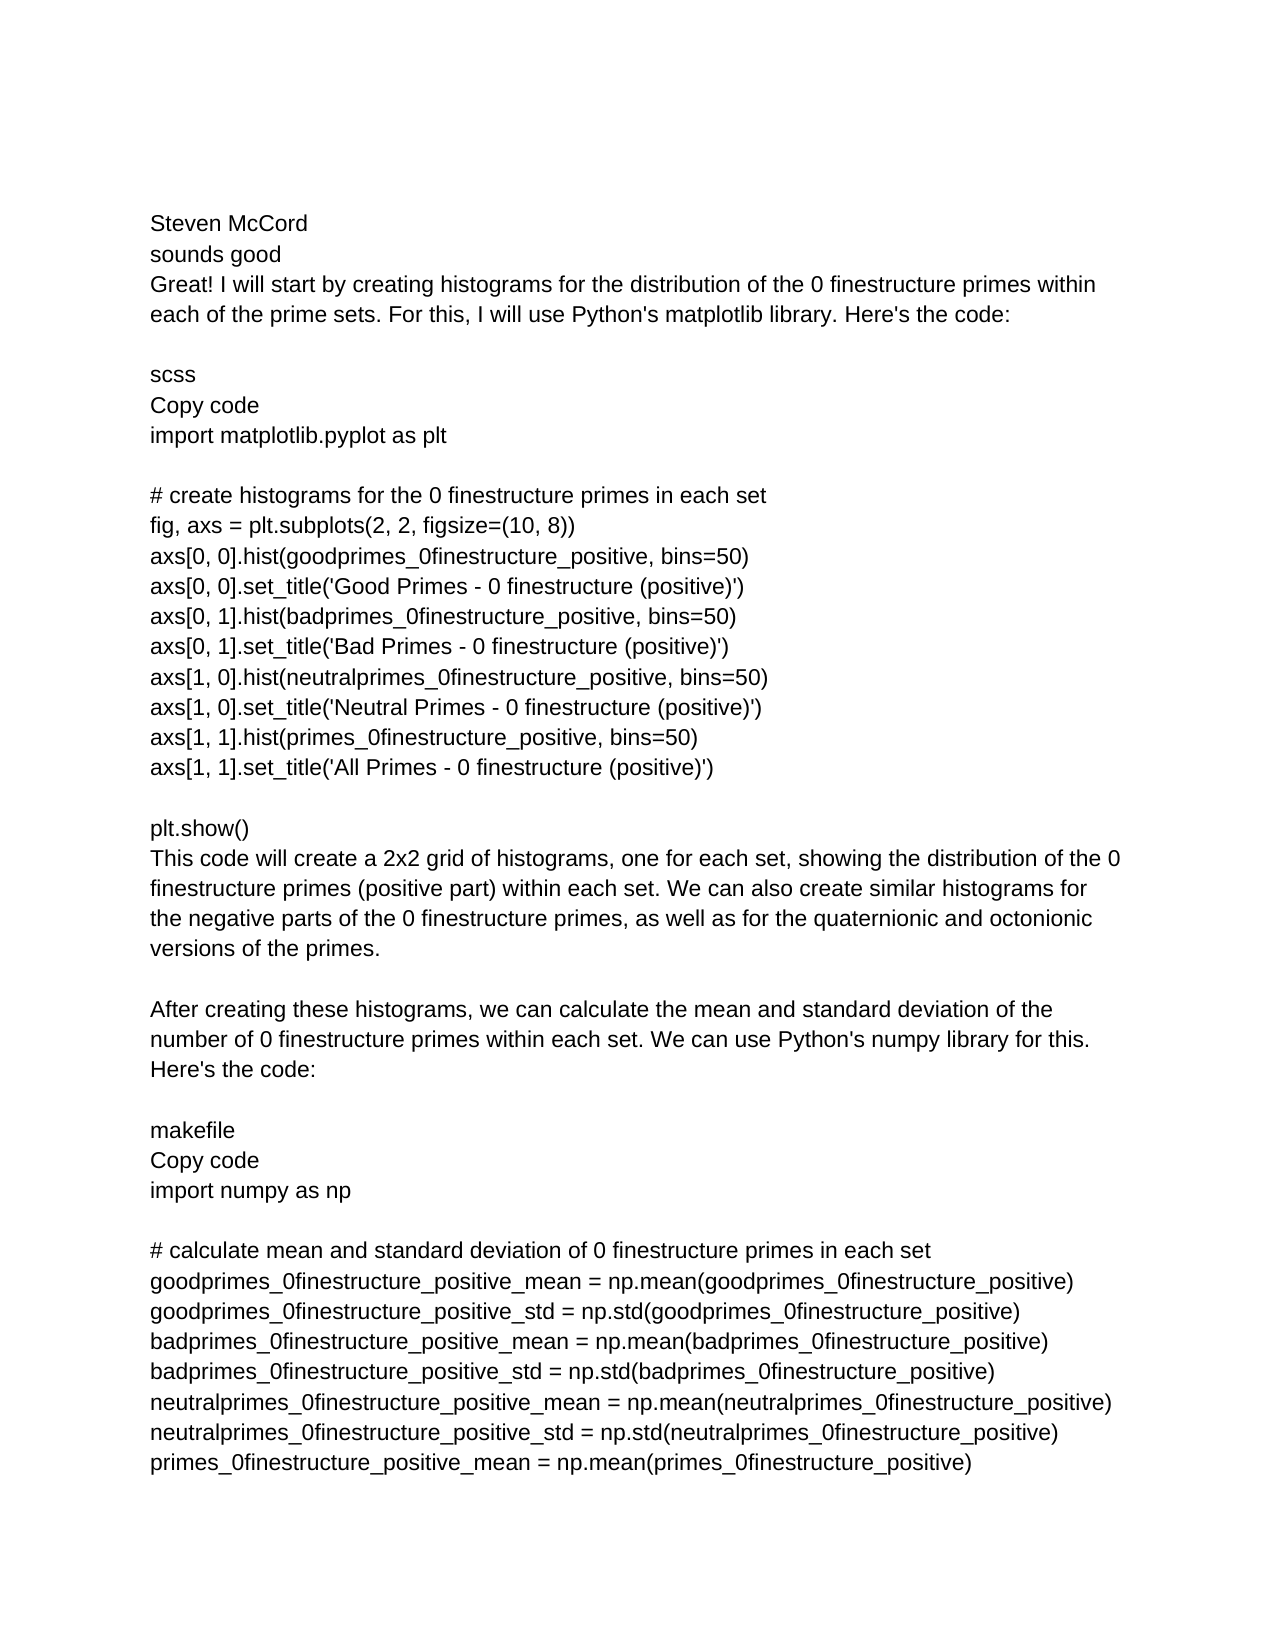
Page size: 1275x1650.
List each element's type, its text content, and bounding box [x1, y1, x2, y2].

text import numpy as np [150, 1177, 1125, 1203]
text # calculate mean and standard deviation of 0 finestructure primes in each set [150, 1237, 1125, 1264]
text neutralprimes_0finestructure_positive_std = np.std(neutralprimes_0finestructure_positive) [150, 1419, 1125, 1445]
text Steven McCord [150, 210, 1125, 237]
text axs[1, 1].hist(primes_0finestructure_positive, bins=50) [150, 724, 1125, 750]
text This code will create a 2x2 grid of histograms, one for each set, showing the distribution of the 0 finestructure primes (positive part) within each set. We can also create similar histograms for the negative parts of the 0 finestructure primes, as well as for the quaternionic and octonionic versions of the primes. [150, 845, 1125, 962]
text badprimes_0finestructure_positive_std = np.std(badprimes_0finestructure_positive) [150, 1358, 1125, 1385]
text import matplotlib.pyplot as plt [150, 422, 1125, 448]
text scss [150, 361, 1125, 388]
text axs[0, 0].set_title('Good Primes - 0 finestructure (positive)') [150, 573, 1125, 599]
text axs[1, 0].hist(neutralprimes_0finestructure_positive, bins=50) [150, 663, 1125, 690]
text After creating these histograms, we can calculate the mean and standard deviation of the number of 0 finestructure primes within each set. We can use Python's numpy library for this. Here's the code: [150, 996, 1125, 1083]
text badprimes_0finestructure_positive_mean = np.mean(badprimes_0finestructure_positive) [150, 1328, 1125, 1354]
text makefile [150, 1117, 1125, 1143]
text plt.show() [150, 814, 1125, 841]
text Great! I will start by creating histograms for the distribution of the 0 finestructure primes within each of the prime sets. For this, I will use Python's matplotlib library. Here's the code: [150, 271, 1125, 327]
text goodprimes_0finestructure_positive_std = np.std(goodprimes_0finestructure_positive) [150, 1298, 1125, 1324]
text goodprimes_0finestructure_positive_mean = np.mean(goodprimes_0finestructure_positive) [150, 1268, 1125, 1294]
text sounds good [150, 241, 1125, 267]
text axs[0, 1].set_title('Bad Primes - 0 finestructure (positive)') [150, 633, 1125, 660]
text Copy code [150, 392, 1125, 418]
text axs[1, 0].set_title('Neutral Primes - 0 finestructure (positive)') [150, 694, 1125, 720]
text # create histograms for the 0 finestructure primes in each set [150, 482, 1125, 509]
text primes_0finestructure_positive_mean = np.mean(primes_0finestructure_positive) [150, 1449, 1125, 1475]
text axs[1, 1].set_title('All Primes - 0 finestructure (positive)') [150, 754, 1125, 781]
text axs[0, 0].hist(goodprimes_0finestructure_positive, bins=50) [150, 543, 1125, 569]
text neutralprimes_0finestructure_positive_mean = np.mean(neutralprimes_0finestructure_positive) [150, 1388, 1125, 1415]
text axs[0, 1].hist(badprimes_0finestructure_positive, bins=50) [150, 603, 1125, 629]
text Copy code [150, 1147, 1125, 1173]
text fig, axs = plt.subplots(2, 2, figsize=(10, 8)) [150, 512, 1125, 539]
